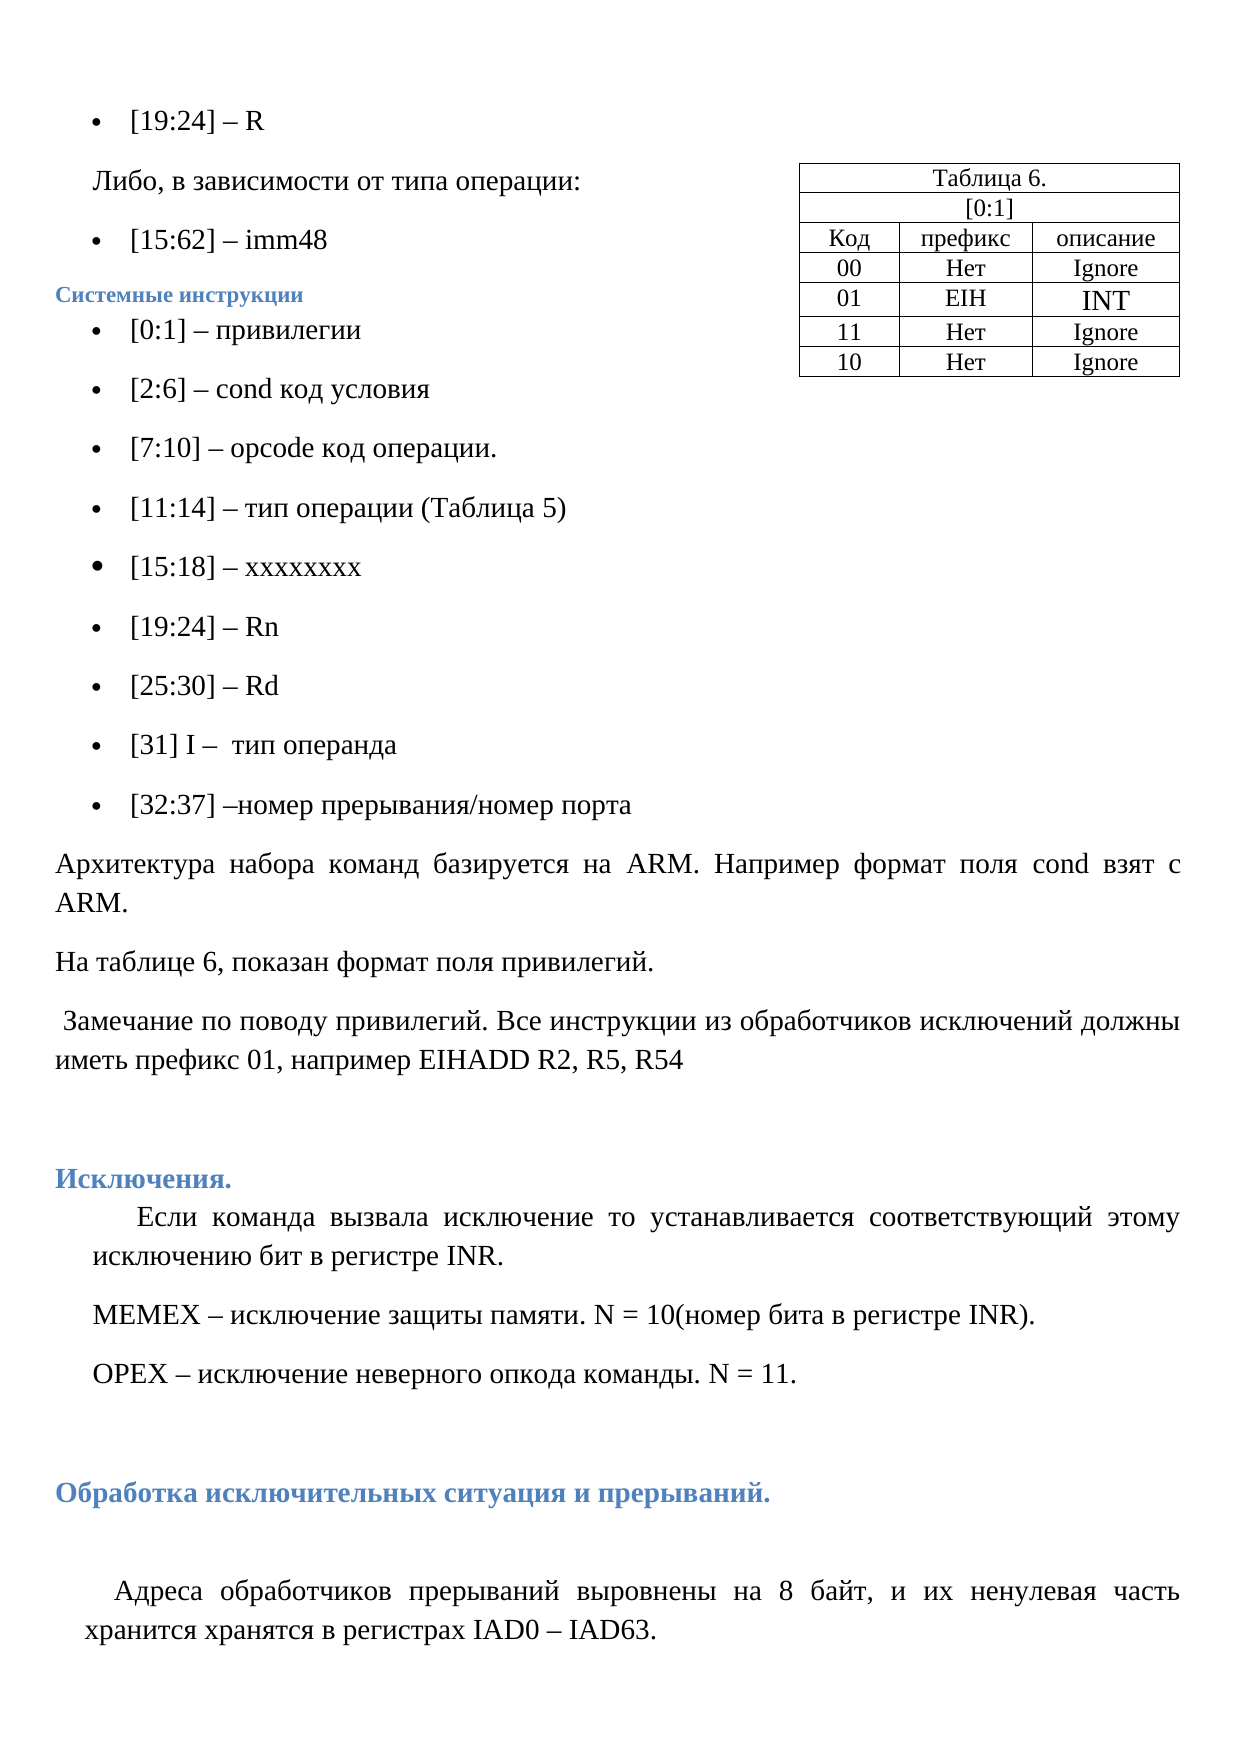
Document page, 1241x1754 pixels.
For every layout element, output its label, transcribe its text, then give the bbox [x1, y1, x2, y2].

list [19:24] – Rn [92, 609, 1181, 642]
table_cell Нет [900, 317, 1032, 346]
table_cell INT [1033, 283, 1179, 316]
list [2:6] – cond код условия [92, 371, 1181, 405]
list [15:62] – imm48 [92, 222, 799, 256]
list [25:30] – Rd [92, 668, 1181, 702]
list [0:1] – привилегии [92, 312, 799, 345]
list [19:24] – R [92, 103, 1181, 137]
text Замечание по поводу привилегий. Все инструкции из обработчиков исключений должны иметь префикс 01, например EIHADD R2, R5, R54 [55, 1003, 1181, 1076]
table_cell 01 [800, 283, 899, 316]
subtitle Системные инструкции [55, 282, 799, 308]
table_cell 11 [800, 317, 899, 346]
table_header Таблица 6. [800, 164, 1179, 192]
list [7:10] – opcode код операции. [92, 431, 1181, 464]
list [32:37] –номер прерывания/номер порта [92, 787, 1181, 820]
table_cell Ignore [1033, 253, 1179, 282]
text Архитектура набора команд базируется на ARM. Например формат поля cond взят с ARM. [55, 846, 1181, 918]
table_cell Нет [900, 253, 1032, 282]
list [31] I – тип операнда [92, 727, 1181, 761]
text На таблице 6, показан формат поля привилегий. [55, 944, 1181, 978]
list [15:18] – xxxxxxxx [92, 549, 1181, 583]
table_cell EIH [900, 283, 1032, 316]
text Либо, в зависимости от типа операции: [92, 163, 799, 196]
table_cell [0:1] [800, 193, 1179, 222]
text Адреса обработчиков прерываний выровнены на 8 байт, и их ненулевая часть хранится хранятся в регистрах IAD0 – IAD63. [84, 1573, 1181, 1645]
table_cell Ignore [1033, 347, 1179, 376]
table_cell описание [1033, 223, 1179, 252]
subtitle Обработка исключительных ситуация и прерываний. [55, 1475, 1181, 1509]
table_cell префикс [900, 223, 1032, 252]
subtitle Исключения. [55, 1161, 1181, 1194]
table_cell Нет [900, 347, 1032, 376]
table_cell Код [800, 223, 899, 252]
table_cell 10 [800, 347, 899, 376]
table_cell 00 [800, 253, 899, 282]
list [11:14] – тип операции (Таблица 5) [92, 490, 1181, 523]
text MEMEX – исключение защиты памяти. N = 10(номер бита в регистре INR). [92, 1297, 1181, 1331]
text OPEX – исключение неверного опкода команды. N = 11. [92, 1357, 1181, 1390]
text Если команда вызвала исключение то устанавливается соответствующий этому исключению бит в регистре INR. [92, 1199, 1181, 1271]
table_cell Ignore [1033, 317, 1179, 346]
